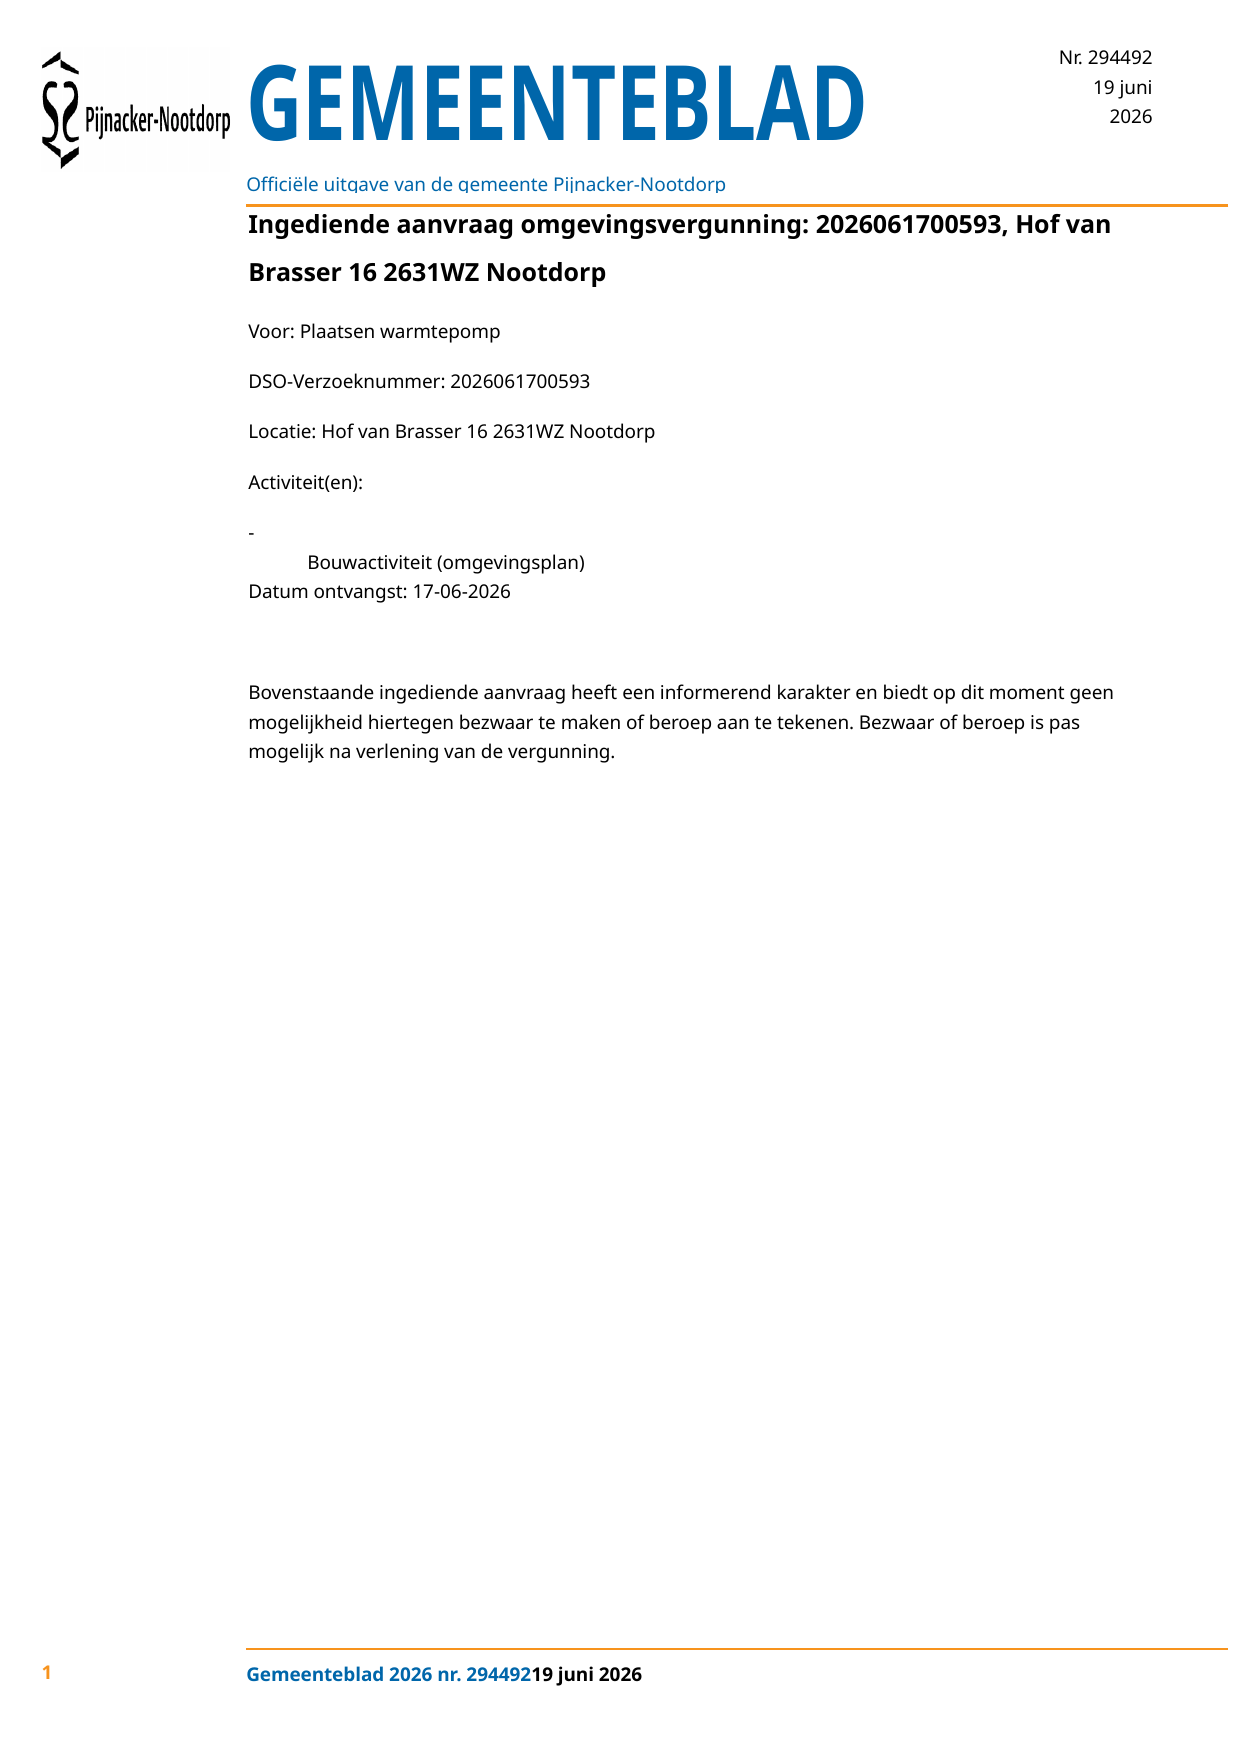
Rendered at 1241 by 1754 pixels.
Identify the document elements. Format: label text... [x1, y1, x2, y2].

text Bovenstaande ingediende aanvraag heeft een informerend karakter en biedt op dit moment geen mogelijkheid hiertegen bezwaar te maken of beroep aan te tekenen. Bezwaar of beroep is pas mogelijk na verlening van de vergunning. [248, 679, 1152, 764]
text Activiteit(en): [248, 469, 1152, 495]
text Locatie: Hof van Brasser 16 2631WZ Nootdorp [248, 419, 1152, 444]
text Voor: Plaatsen warmtepomp [248, 318, 1152, 344]
list Bouwactiviteit (omgevingsplan) [248, 549, 1152, 575]
text DSO-Verzoeknummer: 2026061700593 [248, 368, 1152, 394]
text Ingediende aanvraag omgevingsvergunning: 2026061700593, Hof van Brasser 16 2631WZ Nootdorp [248, 207, 1152, 288]
picture [41, 47, 231, 172]
text Datum ontvangst: 17-06-2026 [248, 579, 1152, 604]
